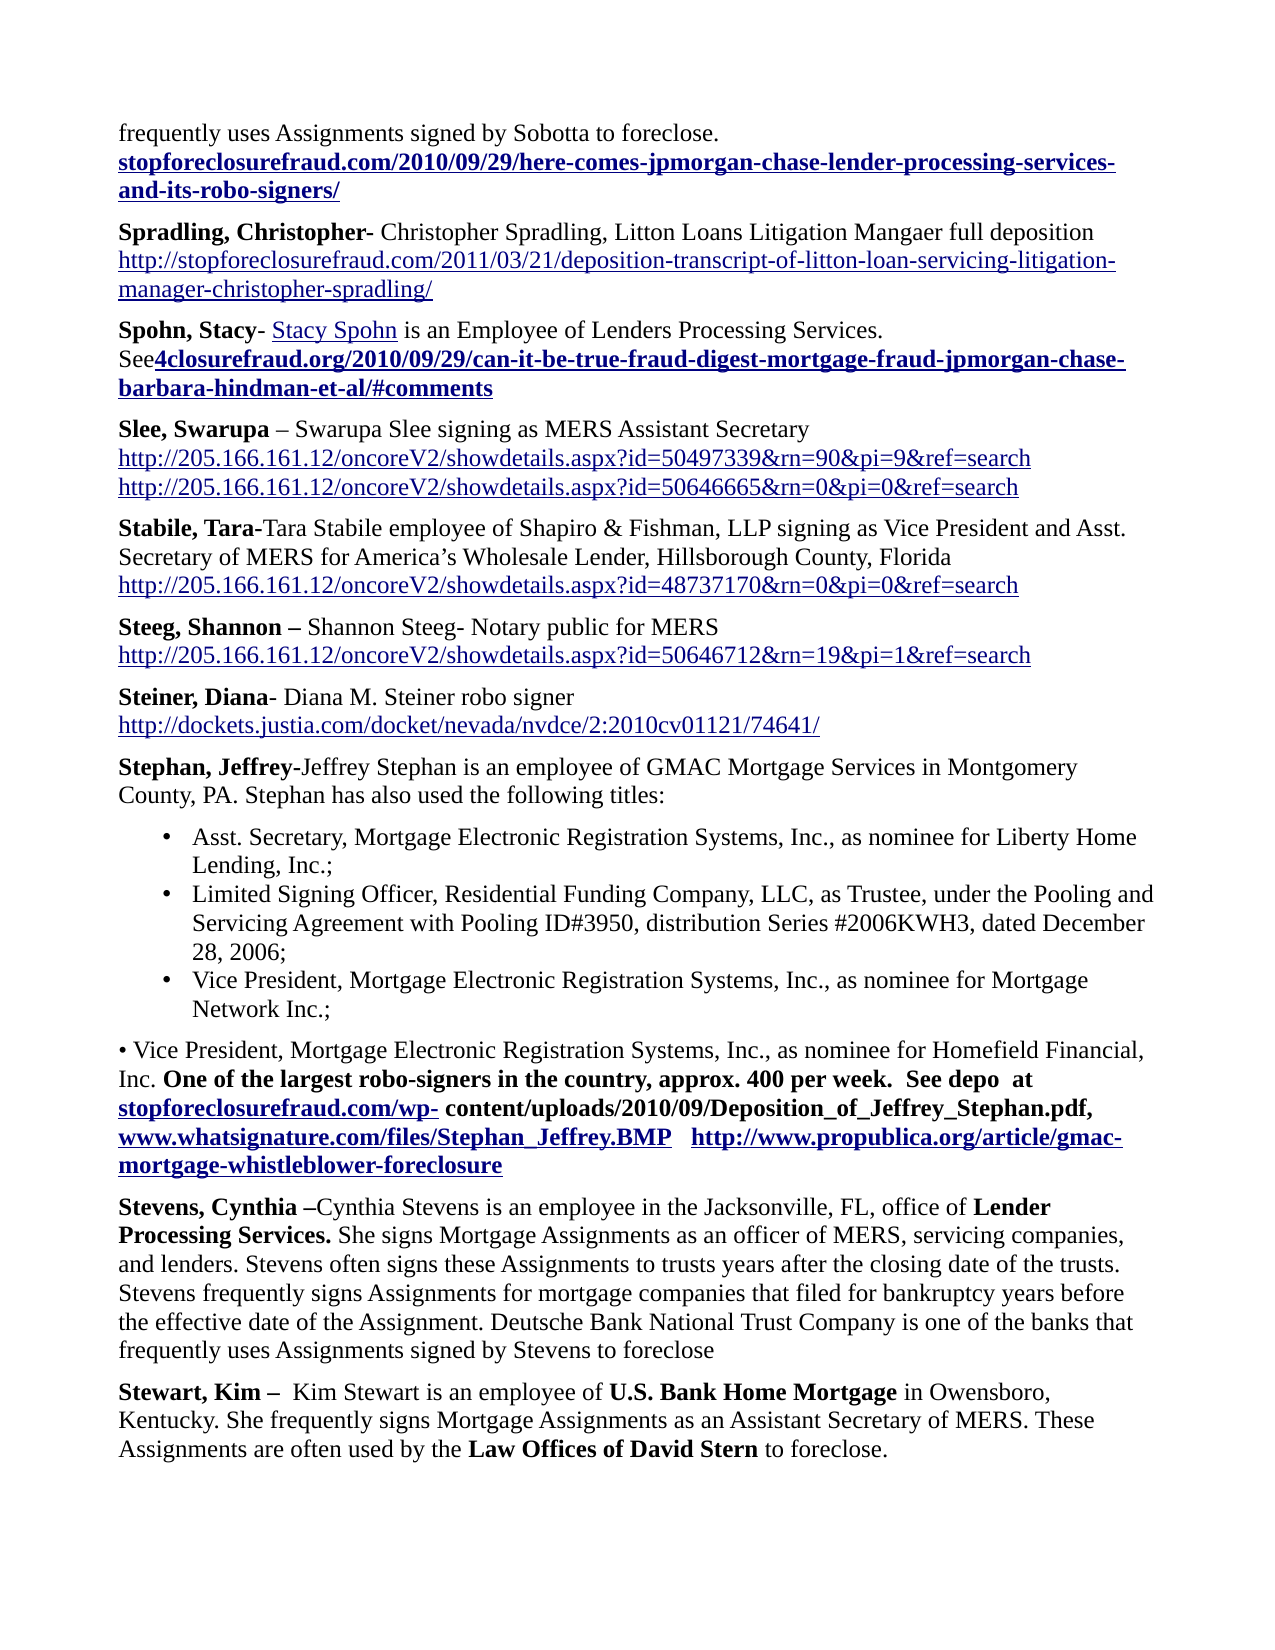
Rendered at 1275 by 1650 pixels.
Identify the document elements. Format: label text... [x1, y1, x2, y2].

list Vice President, Mortgage Electronic Registration Systems, Inc., as nominee for Mortgage Network Inc.; [162, 966, 1157, 1023]
text • Vice President, Mortgage Electronic Registration Systems, Inc., as nominee for Homefield Financial, Inc. One of the largest robo-signers in the country, approx. 400 per week. See depo at stopforeclosurefraud.com/wp- content/uploads/2010/09/Deposition_of_Jeffrey_Stephan.pdf, www.whatsignature.com/files/Stephan_Jeffrey.BMP http://www.propublica.org/article/gmac-mortgage-whistleblower-foreclosure [118, 1036, 1157, 1179]
text Steiner, Diana- Diana M. Steiner robo signer http://dockets.justia.com/docket/nevada/nvdce/2:2010cv01121/74641/ [118, 682, 1157, 739]
text Slee, Swarupa – Swarupa Slee signing as MERS Assistant Secretary http://205.166.161.12/oncoreV2/showdetails.aspx?id=50497339&rn=90&pi=9&ref=search http://205.166.161.12/oncoreV2/showdetails.aspx?id=50646665&rn=0&pi=0&ref=search [118, 414, 1157, 501]
text Stephan, Jeffrey-Jeffrey Stephan is an employee of GMAC Mortgage Services in Montgomery County, PA. Stephan has also used the following titles: [118, 752, 1157, 809]
list Limited Signing Officer, Residential Funding Company, LLC, as Trustee, under the Pooling and Servicing Agreement with Pooling ID#3950, distribution Series #2006KWH3, dated December 28, 2006; [162, 879, 1157, 966]
text Stewart, Kim – Kim Stewart is an employee of U.S. Bank Home Mortgage in Owensboro, Kentucky. She frequently signs Mortgage Assignments as an Assistant Secretary of MERS. These Assignments are often used by the Law Offices of David Stern to foreclose. [118, 1377, 1157, 1463]
text Spohn, Stacy- Stacy Spohn is an Employee of Lenders Processing Services. See4closurefraud.org/2010/09/29/can-it-be-true-fraud-digest-mortgage-fraud-jpmorgan-chase-barbara-hindman-et-al/#comments [118, 316, 1157, 402]
text Stevens, Cynthia –Cynthia Stevens is an employee in the Jacksonville, FL, office of Lender Processing Services. She signs Mortgage Assignments as an officer of MERS, servicing companies, and lenders. Stevens often signs these Assignments to trusts years after the closing date of the trusts. Stevens frequently signs Assignments for mortgage companies that filed for bankruptcy years before the effective date of the Assignment. Deutsche Bank National Trust Company is one of the banks that frequently uses Assignments signed by Stevens to foreclose [118, 1192, 1157, 1364]
text Spradling, Christopher- Christopher Spradling, Litton Loans Litigation Mangaer full deposition http://stopforeclosurefraud.com/2011/03/21/deposition-transcript-of-litton-loan-servicing-litigation-manager-christopher-spradling/ [118, 217, 1157, 303]
list Asst. Secretary, Mortgage Electronic Registration Systems, Inc., as nominee for Liberty Home Lending, Inc.; [162, 822, 1157, 879]
text Stabile, Tara-Tara Stabile employee of Shapiro & Fishman, LLP signing as Vice President and Asst. Secretary of MERS for America’s Wholesale Lender, Hillsborough County, Florida http://205.166.161.12/oncoreV2/showdetails.aspx?id=48737170&rn=0&pi=0&ref=search [118, 513, 1157, 599]
text frequently uses Assignments signed by Sobotta to foreclose. stopforeclosurefraud.com/2010/09/29/here-comes-jpmorgan-chase-lender-processing-services-and-its-robo-signers/ [118, 118, 1157, 204]
text Steeg, Shannon – Shannon Steeg- Notary public for MERS http://205.166.161.12/oncoreV2/showdetails.aspx?id=50646712&rn=19&pi=1&ref=search [118, 612, 1157, 669]
